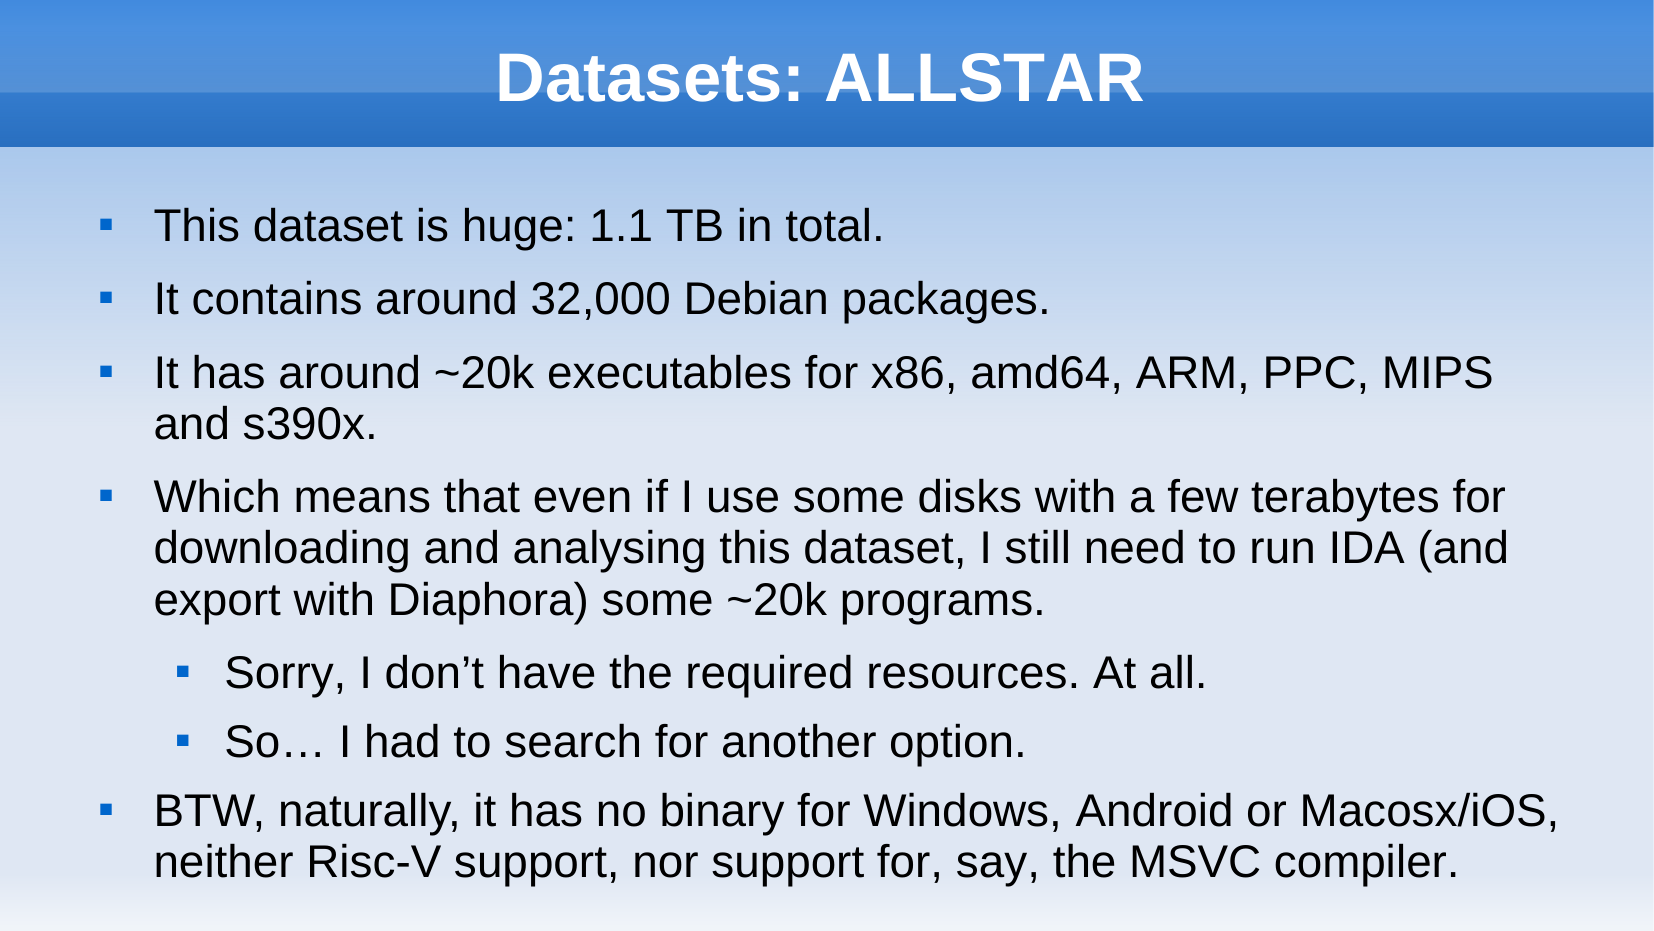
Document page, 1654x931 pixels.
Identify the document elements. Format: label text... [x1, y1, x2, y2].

title Datasets: ALLSTAR [76, 0, 1565, 156]
list This dataset is huge: 1.1 TB in total. It contains around 32,000 Debian packages. It has around ~20k executables for x86, amd64, ARM, PPC, MIPS and s390x. Which means that even if I use some disks with a few terabytes for downloading and analysing this dataset, I still need to run IDA (and export with Diaphora) some ~20k programs. Sorry, I don’t have the required resources. At all. So… I had to search for another option. BTW, naturally, it has no binary for Windows, Android or Macosx/iOS, neither Risc-V support, nor support for, say, the MSVC compiler. [82, 199, 1571, 888]
picture [0, 0, 1654, 931]
